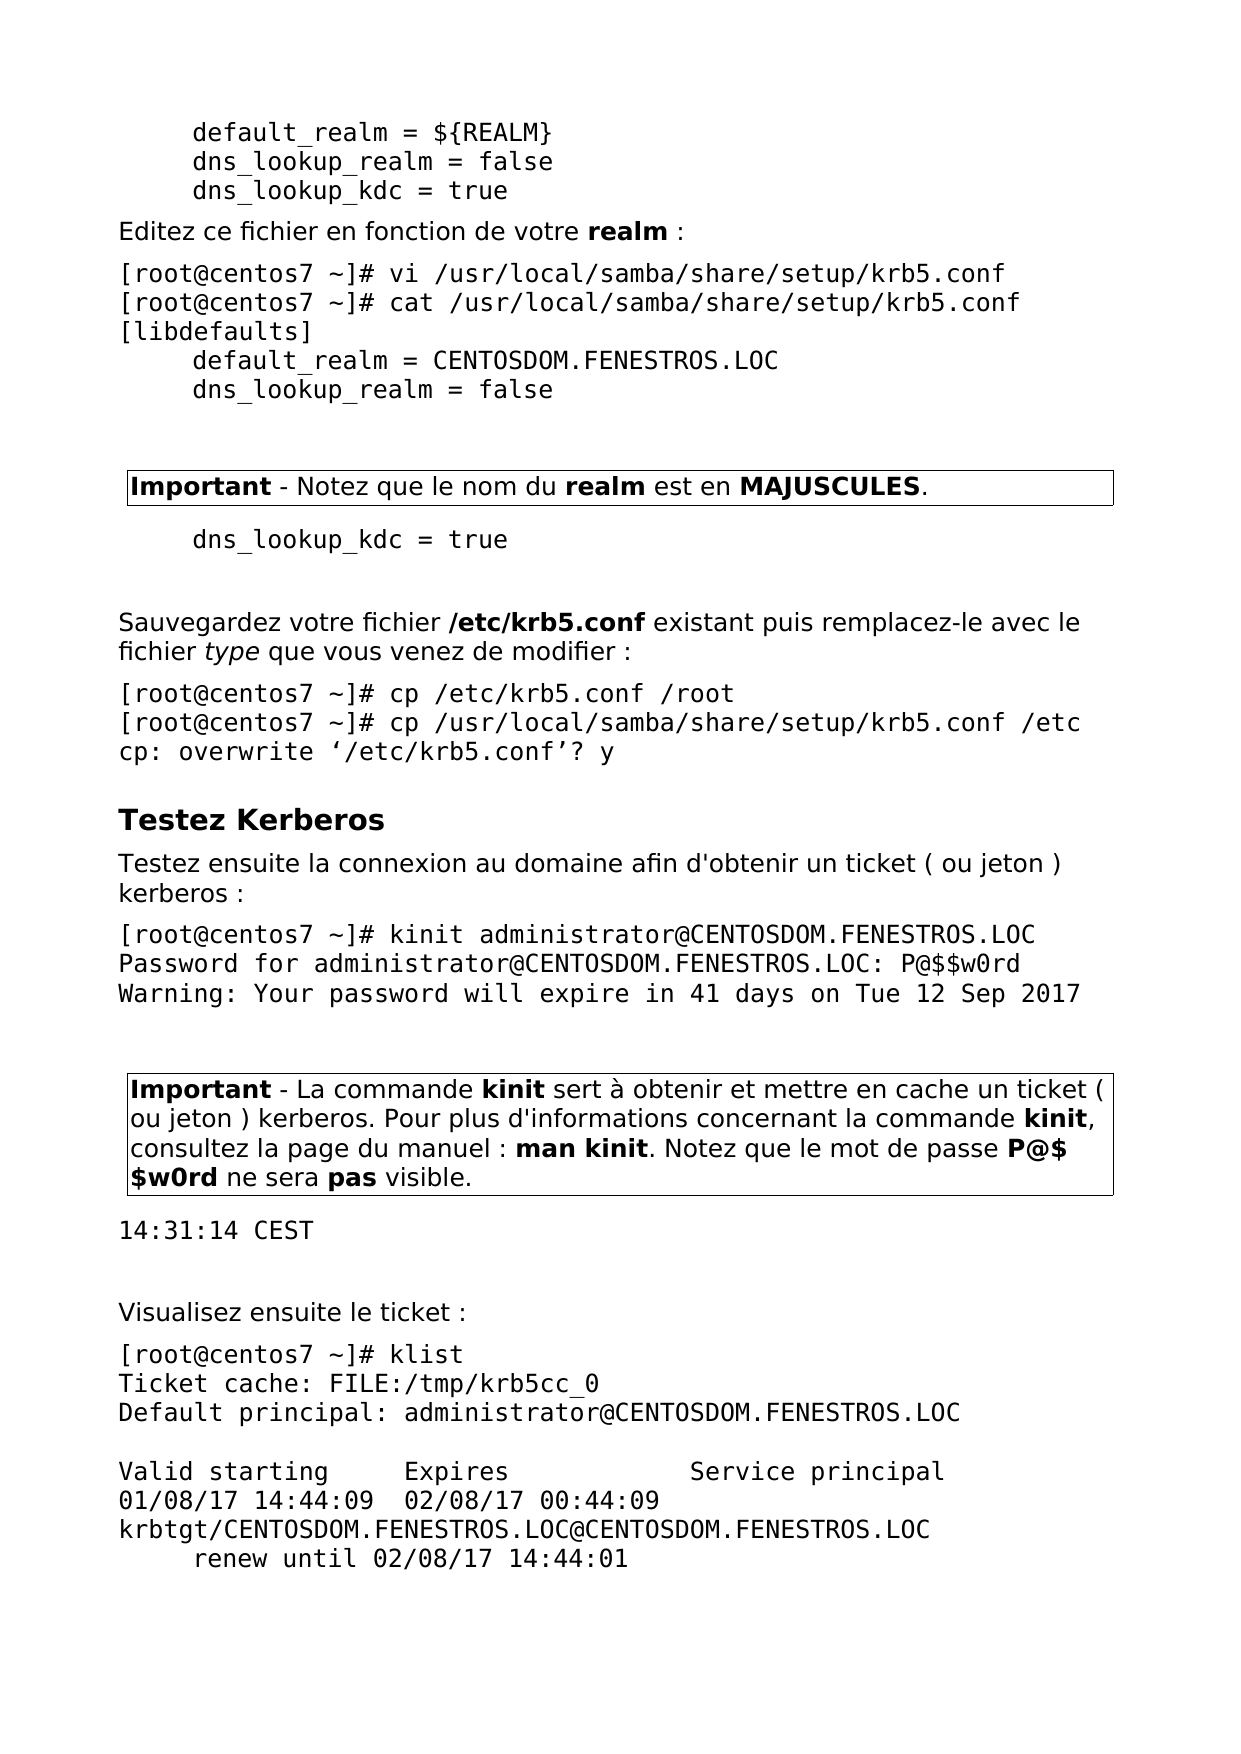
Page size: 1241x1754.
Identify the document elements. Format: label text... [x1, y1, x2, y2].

text [root@centos7 ~]# vi /usr/local/samba/share/setup/krb5.conf [root@centos7 ~]# cat /usr/local/samba/share/setup/krb5.conf [libdefaults] default_realm = CENTOSDOM.FENESTROS.LOC dns_lookup_realm = false [118, 259, 1122, 446]
text Visualisez ensuite le ticket : [118, 1298, 1122, 1328]
text [root@centos7 ~]# klist Ticket cache: FILE:/tmp/krb5cc_0 Default principal: administrator@CENTOSDOM.FENESTROS.LOC Valid starting Expires Service principal 01/08/17 14:44:09 02/08/17 00:44:09 krbtgt/CENTOSDOM.FENESTROS.LOC@CENTOSDOM.FENESTROS.LOC renew until 02/08/17 14:44:01 [118, 1340, 1122, 1573]
text Editez ce fichier en fonction de votre realm : [118, 217, 1122, 247]
text Sauvegardez votre fichier /etc/krb5.conf existant puis remplacez-le avec le fichier type que vous venez de modifier : [118, 608, 1122, 666]
subtitle Testez Kerberos [118, 803, 1122, 837]
text [root@centos7 ~]# cp /etc/krb5.conf /root [root@centos7 ~]# cp /usr/local/samba/share/setup/krb5.conf /etc cp: overwrite ‘/etc/krb5.conf’? y [118, 679, 1122, 766]
table_header Important - La commande kinit sert à obtenir et mettre en cache un ticket ( ou jeton ) kerberos. Pour plus d'informations concernant la commande kinit, consultez la page du manuel : man kinit. Notez que le mot de passe P@$$w0rd ne sera pas visible. [128, 1074, 1113, 1195]
text default_realm = ${REALM} dns_lookup_realm = false dns_lookup_kdc = true [118, 118, 1122, 206]
text Testez ensuite la connexion au domaine afin d'obtenir un ticket ( ou jeton ) kerberos : [118, 849, 1122, 908]
text dns_lookup_kdc = true [118, 513, 1122, 554]
text 14:31:14 CEST [118, 1204, 1122, 1245]
text [root@centos7 ~]# kinit administrator@CENTOSDOM.FENESTROS.LOC Password for administrator@CENTOSDOM.FENESTROS.LOC: P@$$w0rd Warning: Your password will expire in 41 days on Tue 12 Sep 2017 [118, 920, 1122, 1049]
table_header Important - Notez que le nom du realm est en MAJUSCULES. [128, 471, 1113, 504]
